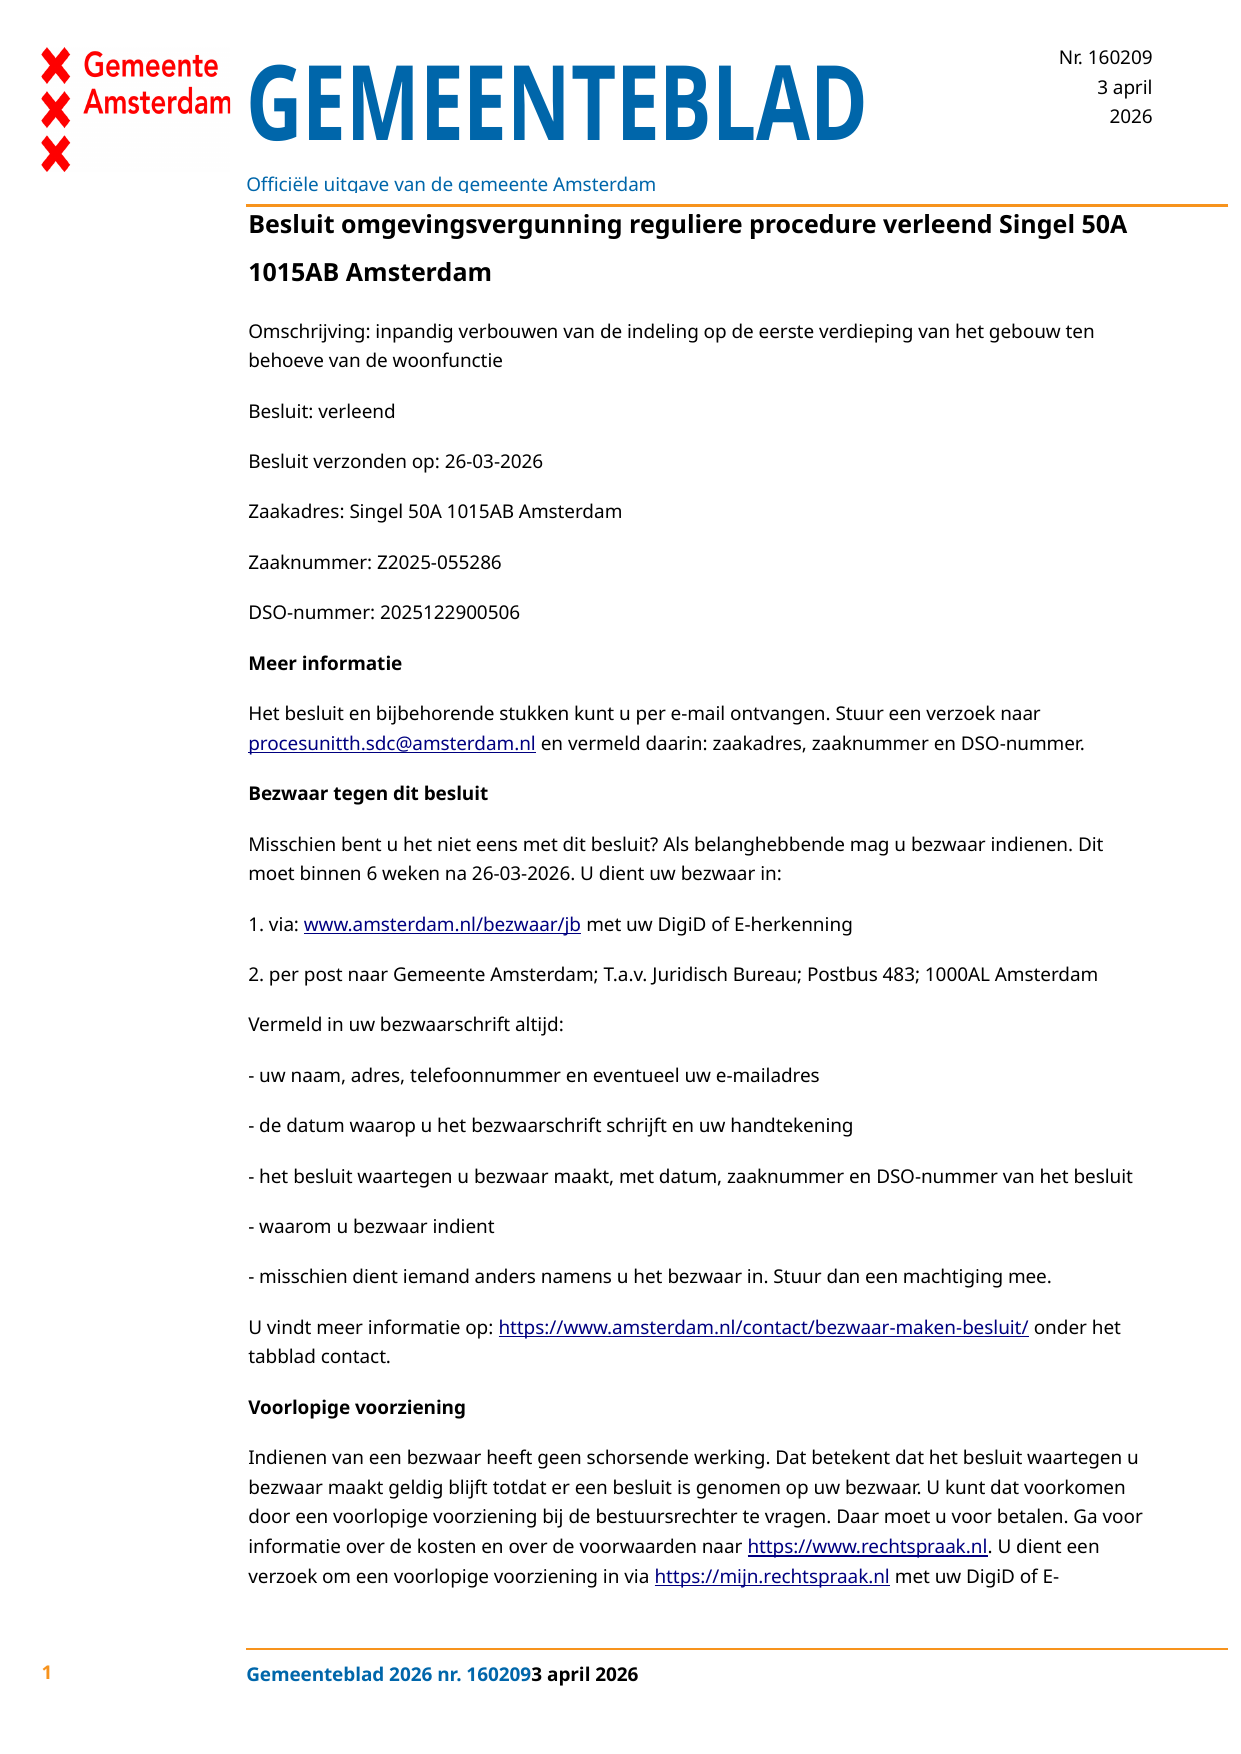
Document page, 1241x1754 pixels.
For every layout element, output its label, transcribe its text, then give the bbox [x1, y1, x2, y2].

text DSO-nummer: 2025122900506 [248, 599, 1152, 625]
text U vindt meer informatie op: https://www.amsterdam.nl/contact/bezwaar-maken-besluit/ onder het tabblad contact. [248, 1314, 1152, 1369]
text Bezwaar tegen dit besluit [248, 780, 1152, 806]
text Het besluit en bijbehorende stukken kunt u per e-mail ontvangen. Stuur een verzoek naar procesunitth.sdc@amsterdam.nl en vermeld daarin: zaakadres, zaaknummer en DSO-nummer. [248, 700, 1152, 756]
text Omschrijving: inpandig verbouwen van de indeling op de eerste verdieping van het gebouw ten behoeve van de woonfunctie [248, 318, 1152, 373]
text - uw naam, adres, telefoonnummer en eventueel uw e-mailadres [248, 1062, 1152, 1088]
text - misschien dient iemand anders namens u het bezwaar in. Stuur dan een machtiging mee. [248, 1264, 1152, 1289]
text 1. via: www.amsterdam.nl/bezwaar/jb met uw DigiD of E-herkenning [248, 911, 1152, 937]
text Besluit: verleend [248, 398, 1152, 424]
text Besluit omgevingsvergunning reguliere procedure verleend Singel 50A 1015AB Amsterdam [248, 207, 1152, 288]
text 2. per post naar Gemeente Amsterdam; T.a.v. Juridisch Bureau; Postbus 483; 1000AL Amsterdam [248, 961, 1152, 987]
text Zaakadres: Singel 50A 1015AB Amsterdam [248, 499, 1152, 524]
text Indienen van een bezwaar heeft geen schorsende werking. Dat betekent dat het besluit waartegen u bezwaar maakt geldig blijft totdat er een besluit is genomen op uw bezwaar. U kunt dat voorkomen door een voorlopige voorziening bij de bestuursrechter te vragen. Daar moet u voor betalen. Ga voor informatie over de kosten en over de voorwaarden naar https://www.rechtspraak.nl. U dient een verzoek om een voorlopige voorziening in via https://mijn.rechtspraak.nl met uw DigiD of E- [248, 1444, 1152, 1589]
text Vermeld in uw bezwaarschrift altijd: [248, 1012, 1152, 1037]
text Misschien bent u het niet eens met dit besluit? Als belanghebbende mag u bezwaar indienen. Dit moet binnen 6 weken na 26-03-2026. U dient uw bezwaar in: [248, 831, 1152, 886]
text Voorlopige voorziening [248, 1394, 1152, 1420]
text - de datum waarop u het bezwaarschrift schrijft en uw handtekening [248, 1112, 1152, 1138]
text Zaaknummer: Z2025-055286 [248, 549, 1152, 575]
text Besluit verzonden op: 26-03-2026 [248, 448, 1152, 474]
text - het besluit waartegen u bezwaar maakt, met datum, zaaknummer en DSO-nummer van het besluit [248, 1163, 1152, 1189]
picture [41, 47, 231, 172]
text - waarom u bezwaar indient [248, 1213, 1152, 1239]
text Meer informatie [248, 650, 1152, 676]
